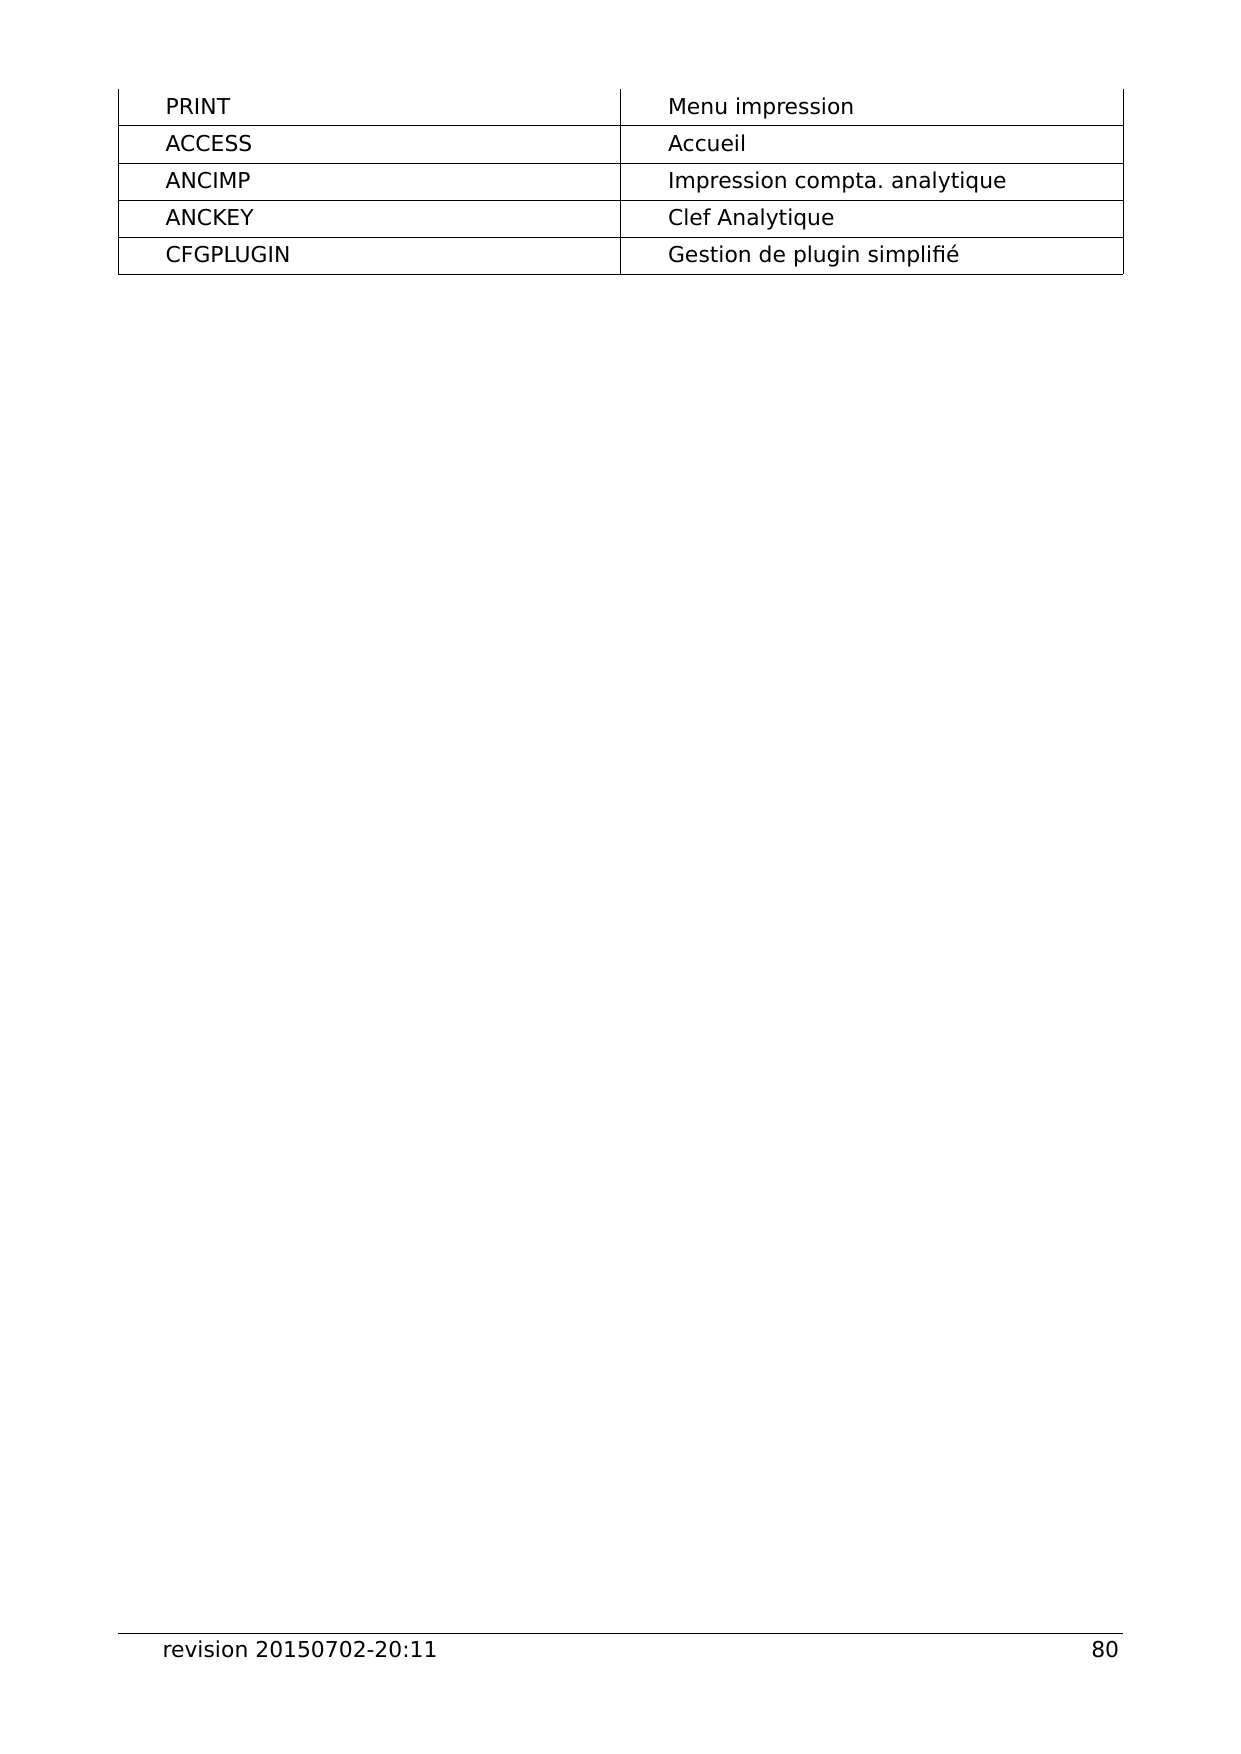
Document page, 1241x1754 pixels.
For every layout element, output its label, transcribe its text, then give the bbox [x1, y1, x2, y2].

table_cell Menu impression [621, 89, 1123, 125]
table_cell CFGPLUGIN [119, 238, 620, 274]
table_cell ACCESS [119, 126, 620, 163]
table_cell Clef Analytique [621, 201, 1123, 237]
table_cell Impression compta. analytique [621, 164, 1123, 200]
table_cell PRINT [119, 89, 620, 125]
table_cell ANCIMP [119, 164, 620, 200]
table_cell Accueil [621, 126, 1123, 163]
table_cell ANCKEY [119, 201, 620, 237]
table_cell Gestion de plugin simplifié [621, 238, 1123, 274]
